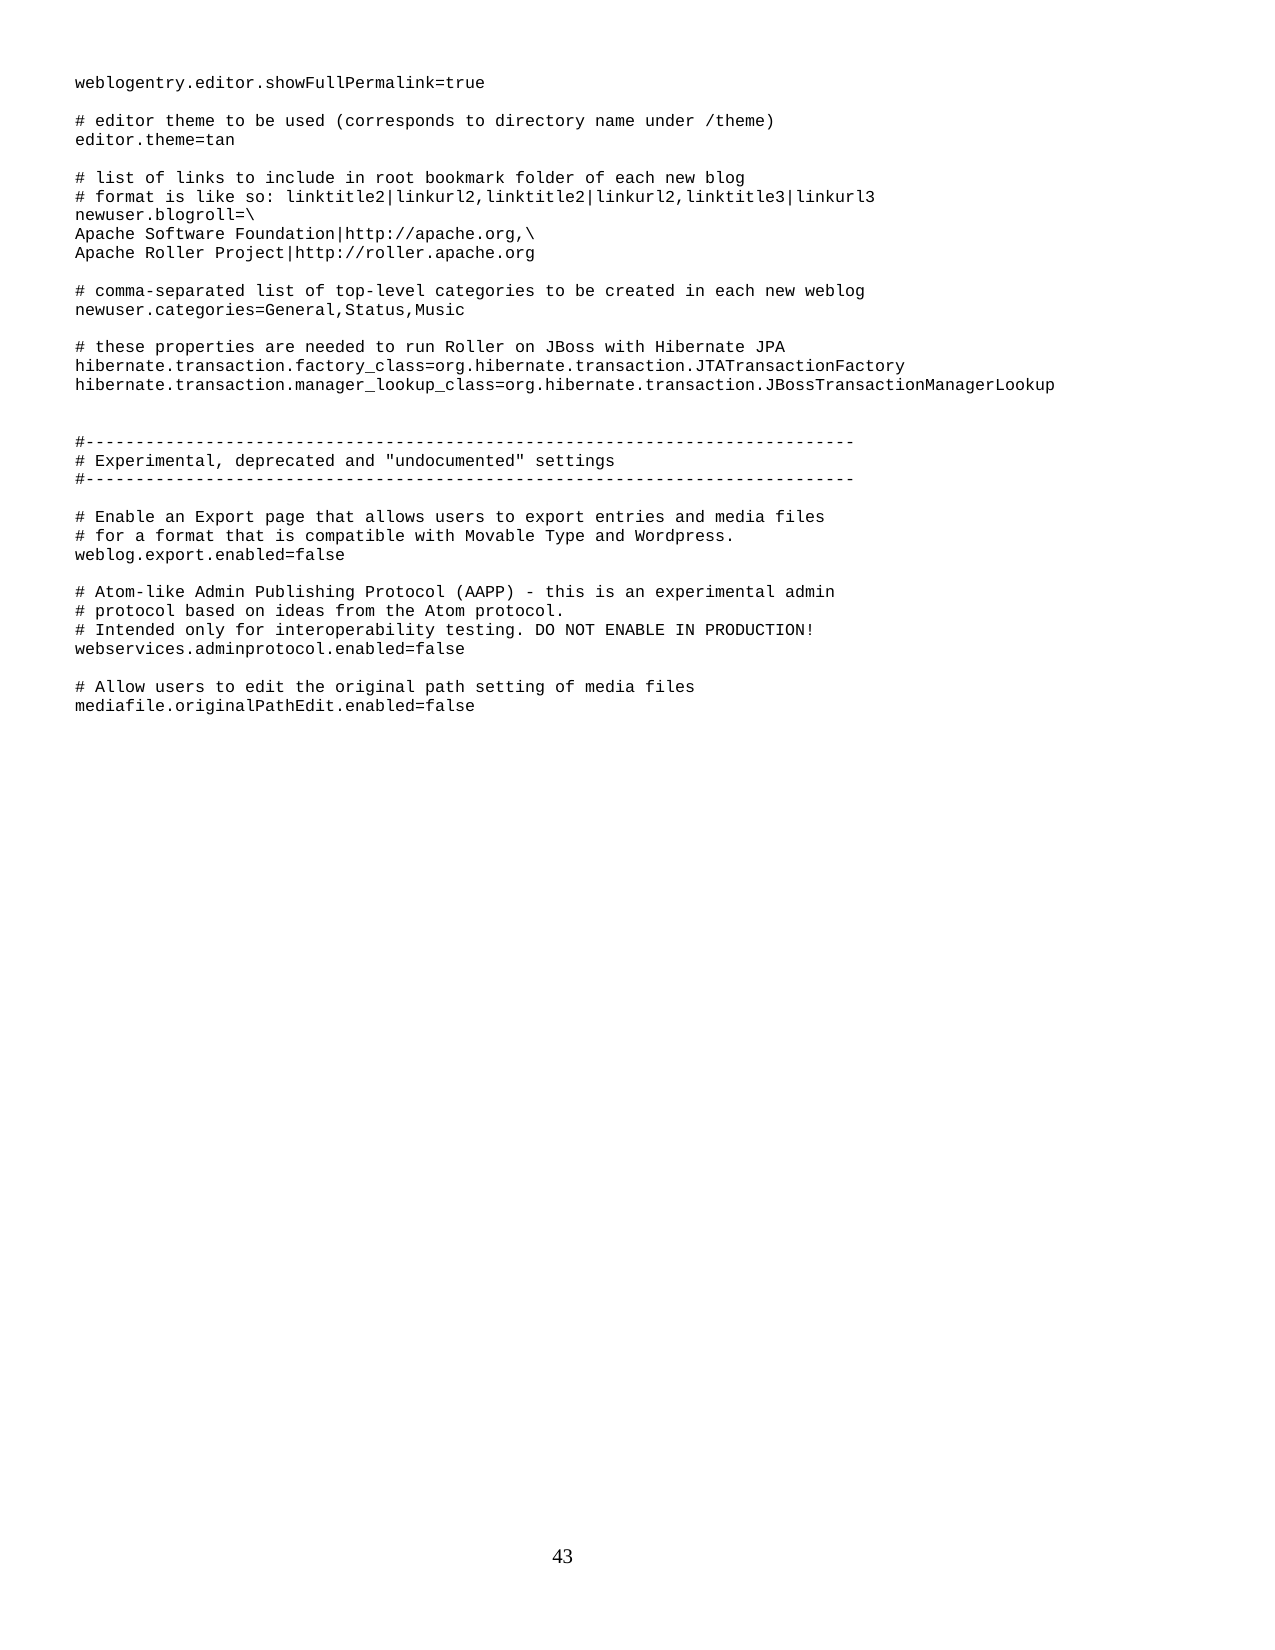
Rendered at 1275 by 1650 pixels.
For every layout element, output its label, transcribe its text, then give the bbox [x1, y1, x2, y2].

text # Allow users to edit the original path setting of media files [75, 678, 1200, 697]
text editor.theme=tan [75, 132, 1200, 150]
text weblog.export.enabled=false [75, 546, 1200, 565]
text # comma-separated list of top-level categories to be created in each new weblog [75, 282, 1200, 301]
text hibernate.transaction.manager_lookup_class=org.hibernate.transaction.JBossTransactionManagerLookup [75, 377, 1200, 396]
text hibernate.transaction.factory_class=org.hibernate.transaction.JTATransactionFactory [75, 358, 1200, 377]
text newuser.categories=General,Status,Music [75, 301, 1200, 320]
text webservices.adminprotocol.enabled=false [75, 641, 1200, 659]
text #----------------------------------------------------------------------------- [75, 471, 1200, 490]
text # list of links to include in root bookmark folder of each new blog [75, 169, 1200, 188]
text # for a format that is compatible with Movable Type and Wordpress. [75, 527, 1200, 546]
text # Intended only for interoperability testing. DO NOT ENABLE IN PRODUCTION! [75, 622, 1200, 641]
text # Enable an Export page that allows users to export entries and media files [75, 509, 1200, 527]
text # format is like so: linktitle2|linkurl2,linktitle2|linkurl2,linktitle3|linkurl3 [75, 188, 1200, 207]
text # editor theme to be used (corresponds to directory name under /theme) [75, 113, 1200, 132]
text # these properties are needed to run Roller on JBoss with Hibernate JPA [75, 339, 1200, 358]
text #----------------------------------------------------------------------------- [75, 433, 1200, 452]
text # Experimental, deprecated and "undocumented" settings [75, 452, 1200, 471]
text Apache Software Foundation|http://apache.org,\ [75, 226, 1200, 245]
text weblogentry.editor.showFullPermalink=true [75, 75, 1200, 94]
text # protocol based on ideas from the Atom protocol. [75, 603, 1200, 622]
text # Atom-like Admin Publishing Protocol (AAPP) - this is an experimental admin [75, 584, 1200, 603]
text mediafile.originalPathEdit.enabled=false [75, 697, 1200, 716]
text Apache Roller Project|http://roller.apache.org [75, 245, 1200, 263]
text newuser.blogroll=\ [75, 207, 1200, 226]
